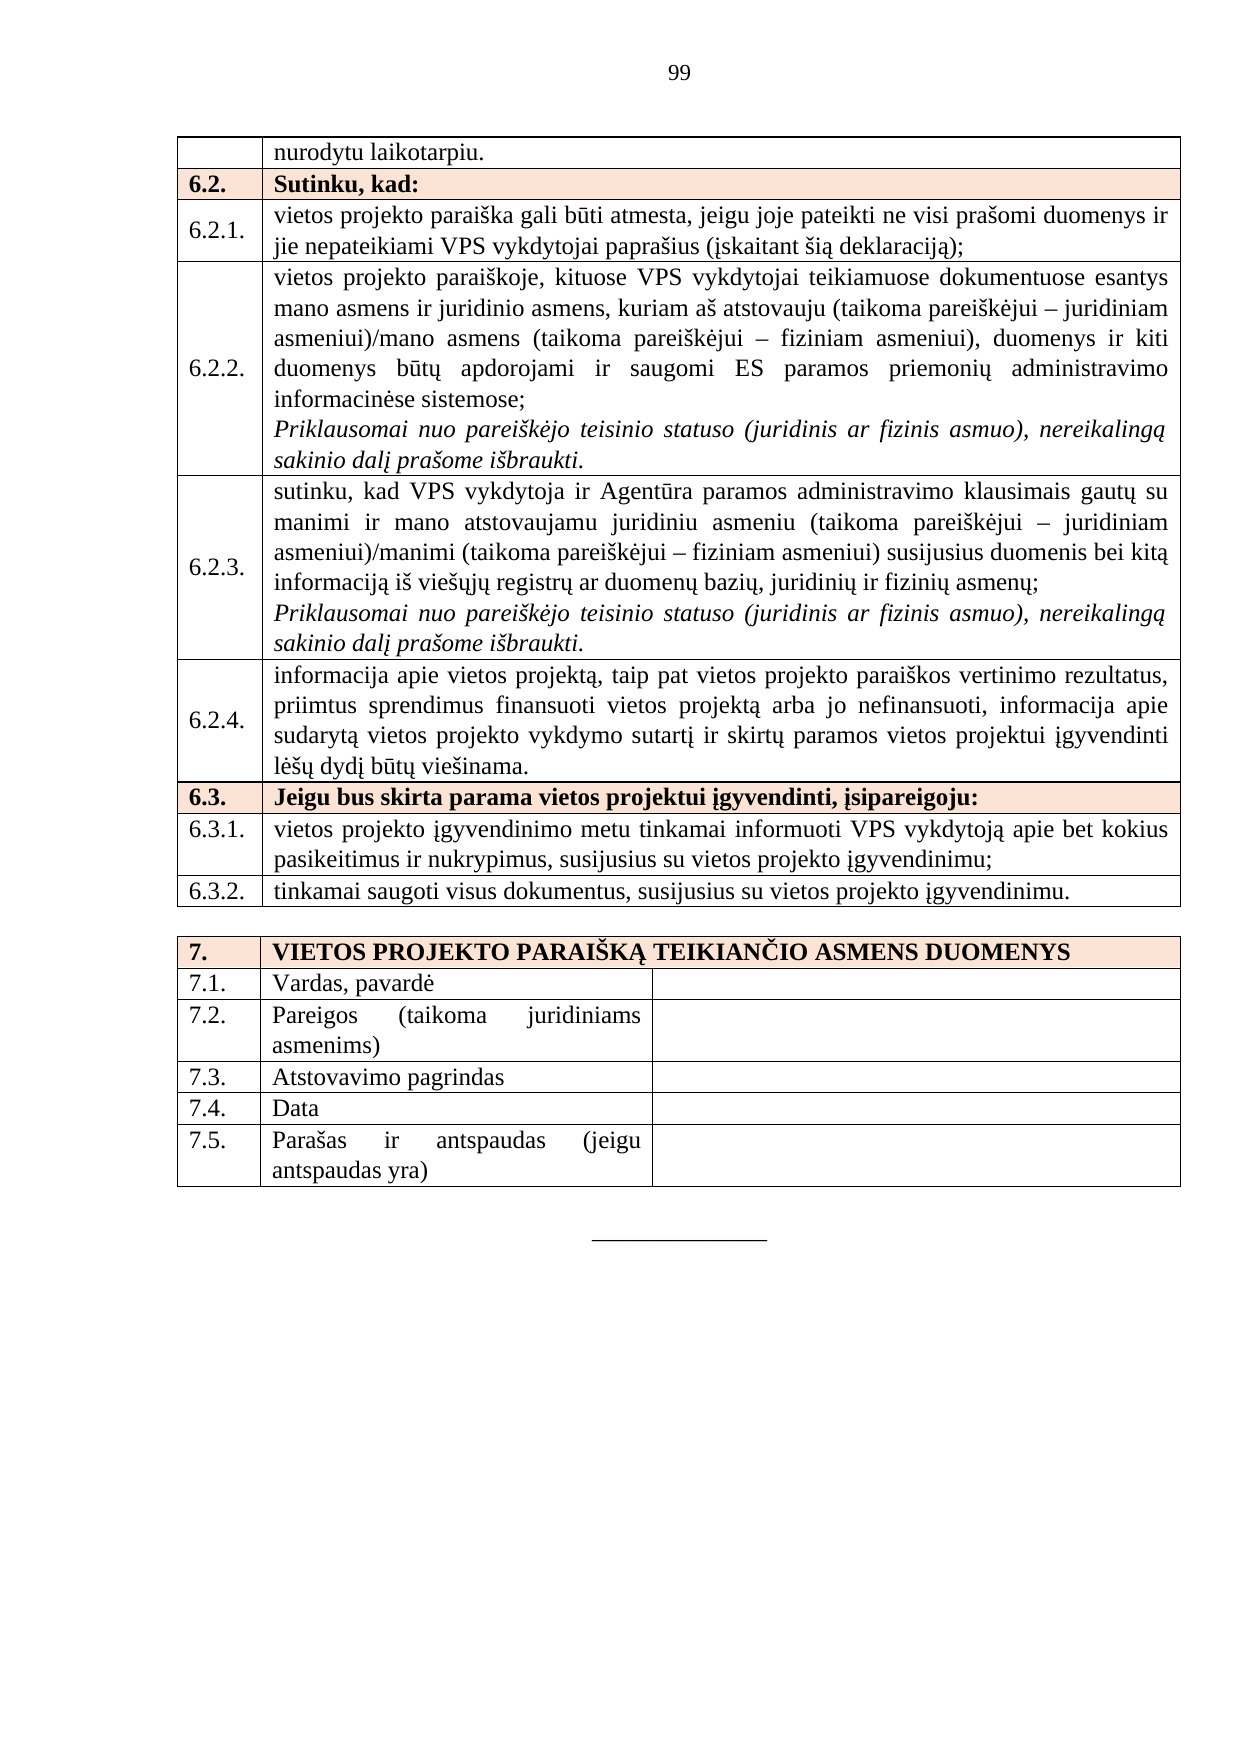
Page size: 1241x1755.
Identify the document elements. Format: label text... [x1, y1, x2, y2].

table_cell 7.5. [178, 1125, 260, 1186]
text ______________ [177, 1215, 1181, 1244]
table_cell [653, 1093, 1180, 1124]
table_cell 6.3. [178, 783, 262, 813]
table_cell 6.2.4. [178, 660, 262, 781]
table_cell Sutinku, kad: [263, 169, 1180, 199]
table_cell Atstovavimo pagrindas [261, 1062, 652, 1092]
table_cell [653, 1000, 1180, 1061]
table_cell 6.2.2. [178, 262, 262, 475]
table_cell [653, 1062, 1180, 1092]
table_cell Pareigos (taikoma juridiniams asmenims) [261, 1000, 652, 1061]
table_cell [178, 138, 262, 168]
table_cell Data [261, 1093, 652, 1124]
table_cell vietos projekto įgyvendinimo metu tinkamai informuoti VPS vykdytoją apie bet kokius pasikeitimus ir nukrypimus, susijusius su vietos projekto įgyvendinimu; [263, 814, 1180, 875]
table_cell 7.1. [178, 969, 260, 999]
table_cell 6.3.2. [178, 876, 262, 906]
table_cell vietos projekto paraiškoje, kituose VPS vykdytojai teikiamuose dokumentuose esantys mano asmens ir juridinio asmens, kuriam aš atstovauju (taikoma pareiškėjui – juridiniam asmeniui)/mano asmens (taikoma pareiškėjui – fiziniam asmeniui), duomenys ir kiti duomenys būtų apdorojami ir saugomi ES paramos priemonių administravimo informacinėse sistemose; Priklausomai nuo pareiškėjo teisinio statuso (juridinis ar fizinis asmuo), nereikalingą sakinio dalį prašome išbraukti. [263, 262, 1180, 475]
table_cell 6.2.3. [178, 476, 262, 659]
table_cell sutinku, kad VPS vykdytoja ir Agentūra paramos administravimo klausimais gautų su manimi ir mano atstovaujamu juridiniu asmeniu (taikoma pareiškėjui – juridiniam asmeniui)/manimi (taikoma pareiškėjui – fiziniam asmeniui) susijusius duomenis bei kitą informaciją iš viešųjų registrų ar duomenų bazių, juridinių ir fizinių asmenų; Priklausomai nuo pareiškėjo teisinio statuso (juridinis ar fizinis asmuo), nereikalingą sakinio dalį prašome išbraukti. [263, 476, 1180, 659]
table_cell [653, 969, 1180, 999]
table_cell Parašas ir antspaudas (jeigu antspaudas yra) [261, 1125, 652, 1186]
table_header 7. [178, 937, 260, 967]
table_cell Vardas, pavardė [261, 969, 652, 999]
table_cell 6.3.1. [178, 814, 262, 875]
table_cell 6.2.1. [178, 200, 262, 261]
table_cell nurodytu laikotarpiu. [263, 138, 1180, 168]
table_cell tinkamai saugoti visus dokumentus, susijusius su vietos projekto įgyvendinimu. [263, 876, 1180, 906]
table_header VIETOS PROJEKTO PARAIŠKĄ TEIKIANČIO ASMENS DUOMENYS [261, 937, 1180, 967]
table_cell informacija apie vietos projektą, taip pat vietos projekto paraiškos vertinimo rezultatus, priimtus sprendimus finansuoti vietos projektą arba jo nefinansuoti, informacija apie sudarytą vietos projekto vykdymo sutartį ir skirtų paramos vietos projektui įgyvendinti lėšų dydį būtų viešinama. [263, 660, 1180, 781]
table_cell 7.3. [178, 1062, 260, 1092]
table_cell [653, 1125, 1180, 1186]
table_cell 6.2. [178, 169, 262, 199]
table_cell 7.4. [178, 1093, 260, 1124]
table_cell vietos projekto paraiška gali būti atmesta, jeigu joje pateikti ne visi prašomi duomenys ir jie nepateikiami VPS vykdytojai paprašius (įskaitant šią deklaraciją); [263, 200, 1180, 261]
table_cell 7.2. [178, 1000, 260, 1061]
table_cell Jeigu bus skirta parama vietos projektui įgyvendinti, įsipareigoju: [263, 783, 1180, 813]
